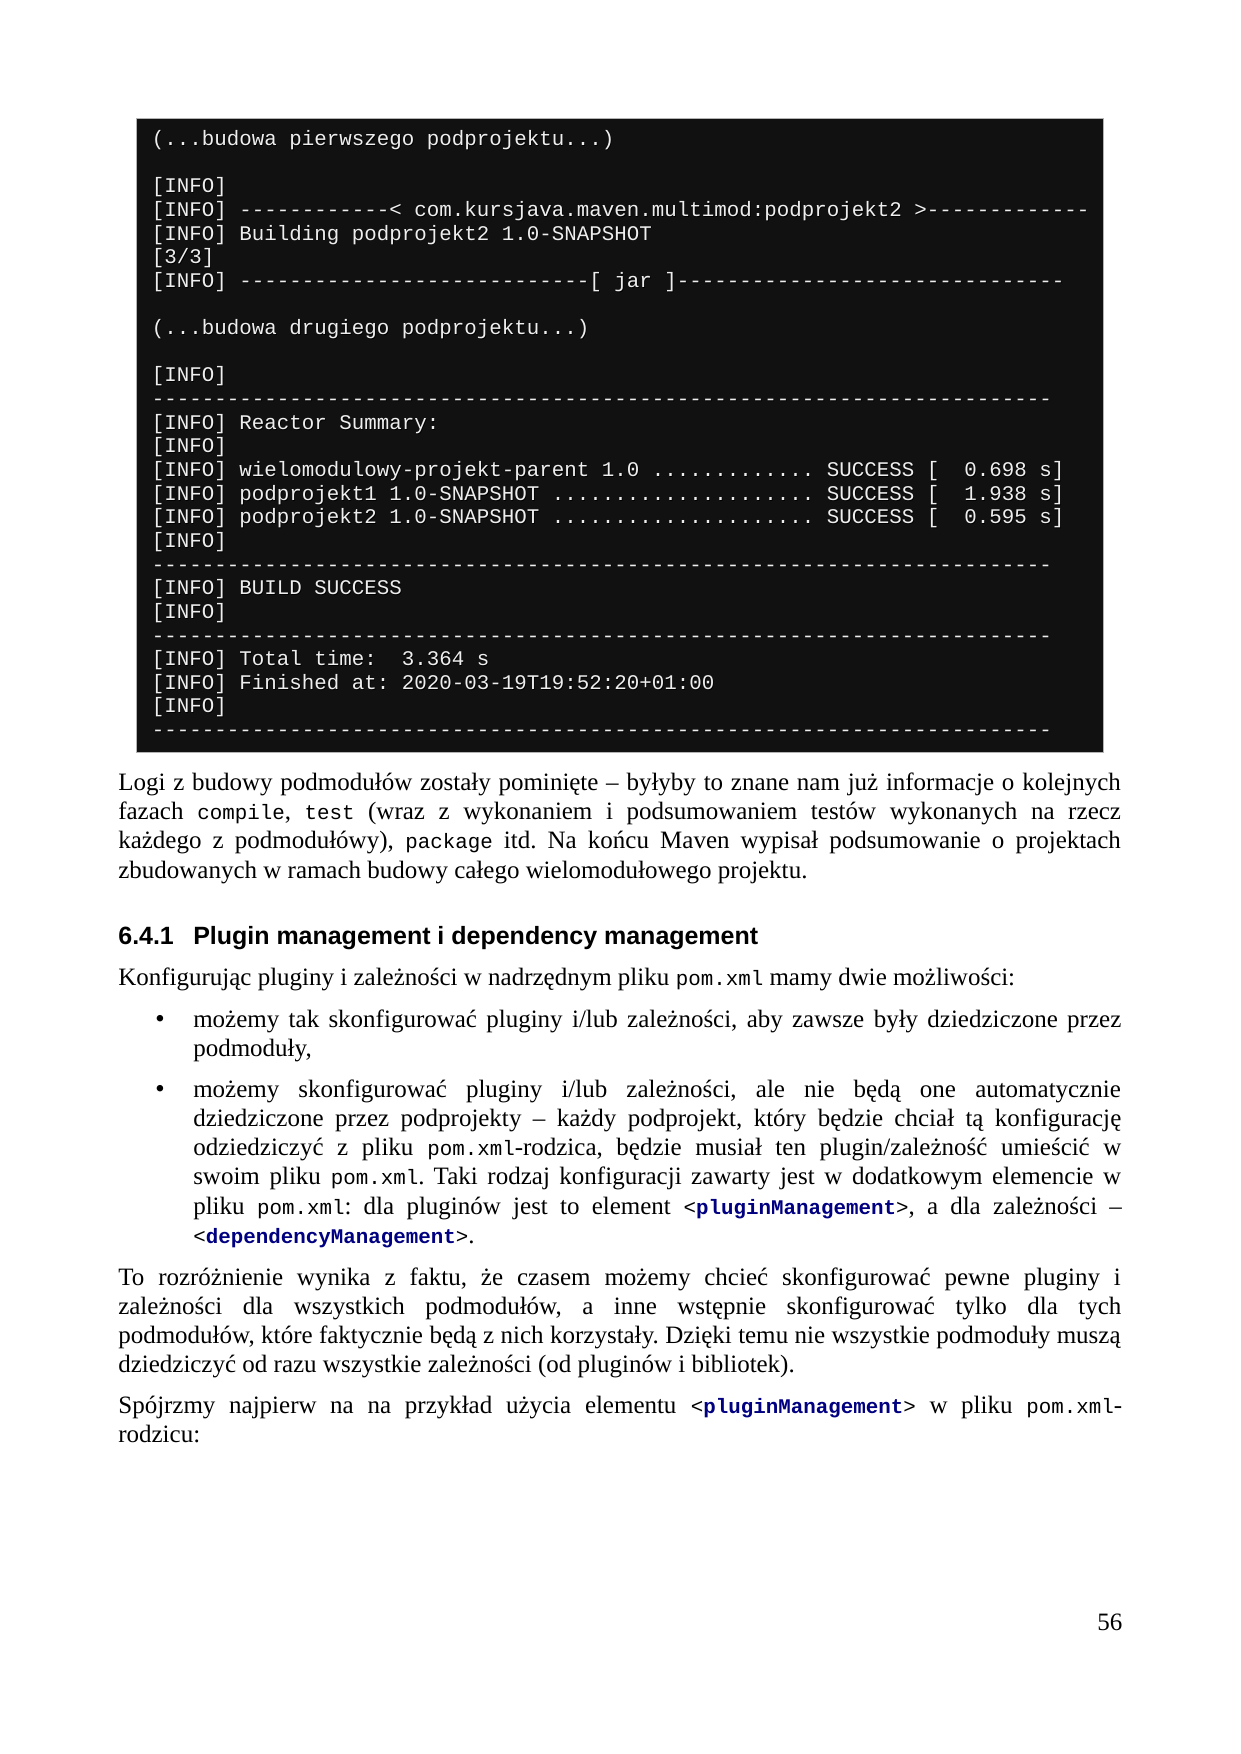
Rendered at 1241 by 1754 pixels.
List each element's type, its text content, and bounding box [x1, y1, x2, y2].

text [INFO] ----------------------------[ jar ]------------------------------- [137, 260, 1103, 284]
list możemy tak skonfigurować pluginy i/lub zależności, aby zawsze były dziedziczone przez podmoduły, [156, 1004, 1122, 1062]
text Spójrzmy najpierw na na przykład użycia elementu <pluginManagement> w pliku pom.xml-rodzicu: [118, 1390, 1122, 1448]
subtitle Plugin management i dependency management [118, 921, 1122, 950]
text [INFO] Total time: 3.364 s [137, 638, 1103, 662]
text [INFO] ------------------------------------------------------------------------ [137, 354, 1103, 402]
text [INFO] wielomodulowy-projekt-parent 1.0 ............. SUCCESS [ 0.698 s] [137, 449, 1103, 473]
text [INFO] Finished at: 2020-03-19T19:52:20+01:00 [137, 662, 1103, 686]
text [INFO] ------------< com.kursjava.maven.multimod:podprojekt2 >------------- [137, 189, 1103, 213]
text To rozróżnienie wynika z faktu, że czasem możemy chcieć skonfigurować pewne pluginy i zależności dla wszystkich podmodułów, a inne wstępnie skonfigurować tylko dla tych podmodułów, które faktycznie będą z nich korzystały. Dzięki temu nie wszystkie podmoduły muszą dziedziczyć od razu wszystkie zależności (od pluginów i bibliotek). [118, 1262, 1122, 1377]
text [INFO] podprojekt1 1.0-SNAPSHOT ..................... SUCCESS [ 1.938 s] [137, 473, 1103, 496]
text [INFO] Reactor Summary: [137, 402, 1103, 426]
list możemy skonfigurować pluginy i/lub zależności, ale nie będą one automatycznie dziedziczone przez podprojekty – każdy podprojekt, który będzie chciał tą konfigurację odziedziczyć z pliku pom.xml-rodzica, będzie musiał ten plugin/zależność umieścić w swoim pliku pom.xml. Taki rodzaj konfiguracji zawarty jest w dodatkowym elemencie w pliku pom.xml: dla pluginów jest to element <pluginManagement>, a dla zależności – <dependencyManagement>. [156, 1074, 1122, 1250]
text Logi z budowy podmodułów zostały pominięte – byłyby to znane nam już informacje o kolejnych fazach compile, test (wraz z wykonaniem i podsumowaniem testów wykonanych na rzecz każdego z podmodułówy), package itd. Na końcu Maven wypisał podsumowanie o projektach zbudowanych w ramach budowy całego wielomodułowego projektu. [118, 767, 1122, 884]
text (...budowa pierwszego podprojektu...) [137, 119, 1103, 142]
text [INFO] podprojekt2 1.0-SNAPSHOT ..................... SUCCESS [ 0.595 s] [137, 496, 1103, 520]
text Konfigurując pluginy i zależności w nadrzędnym pliku pom.xml mamy dwie możliwości: [118, 962, 1122, 992]
text (...budowa drugiego podprojektu...) [137, 307, 1103, 331]
text [INFO] ------------------------------------------------------------------------ [137, 591, 1103, 638]
text [INFO] ------------------------------------------------------------------------ [137, 520, 1103, 567]
text [INFO] [137, 165, 1103, 189]
text [INFO] Building podprojekt2 1.0-SNAPSHOT [3/3] [137, 213, 1103, 260]
text [INFO] BUILD SUCCESS [137, 567, 1103, 591]
text [INFO] [137, 426, 1103, 449]
text [INFO] ------------------------------------------------------------------------ [137, 686, 1103, 752]
